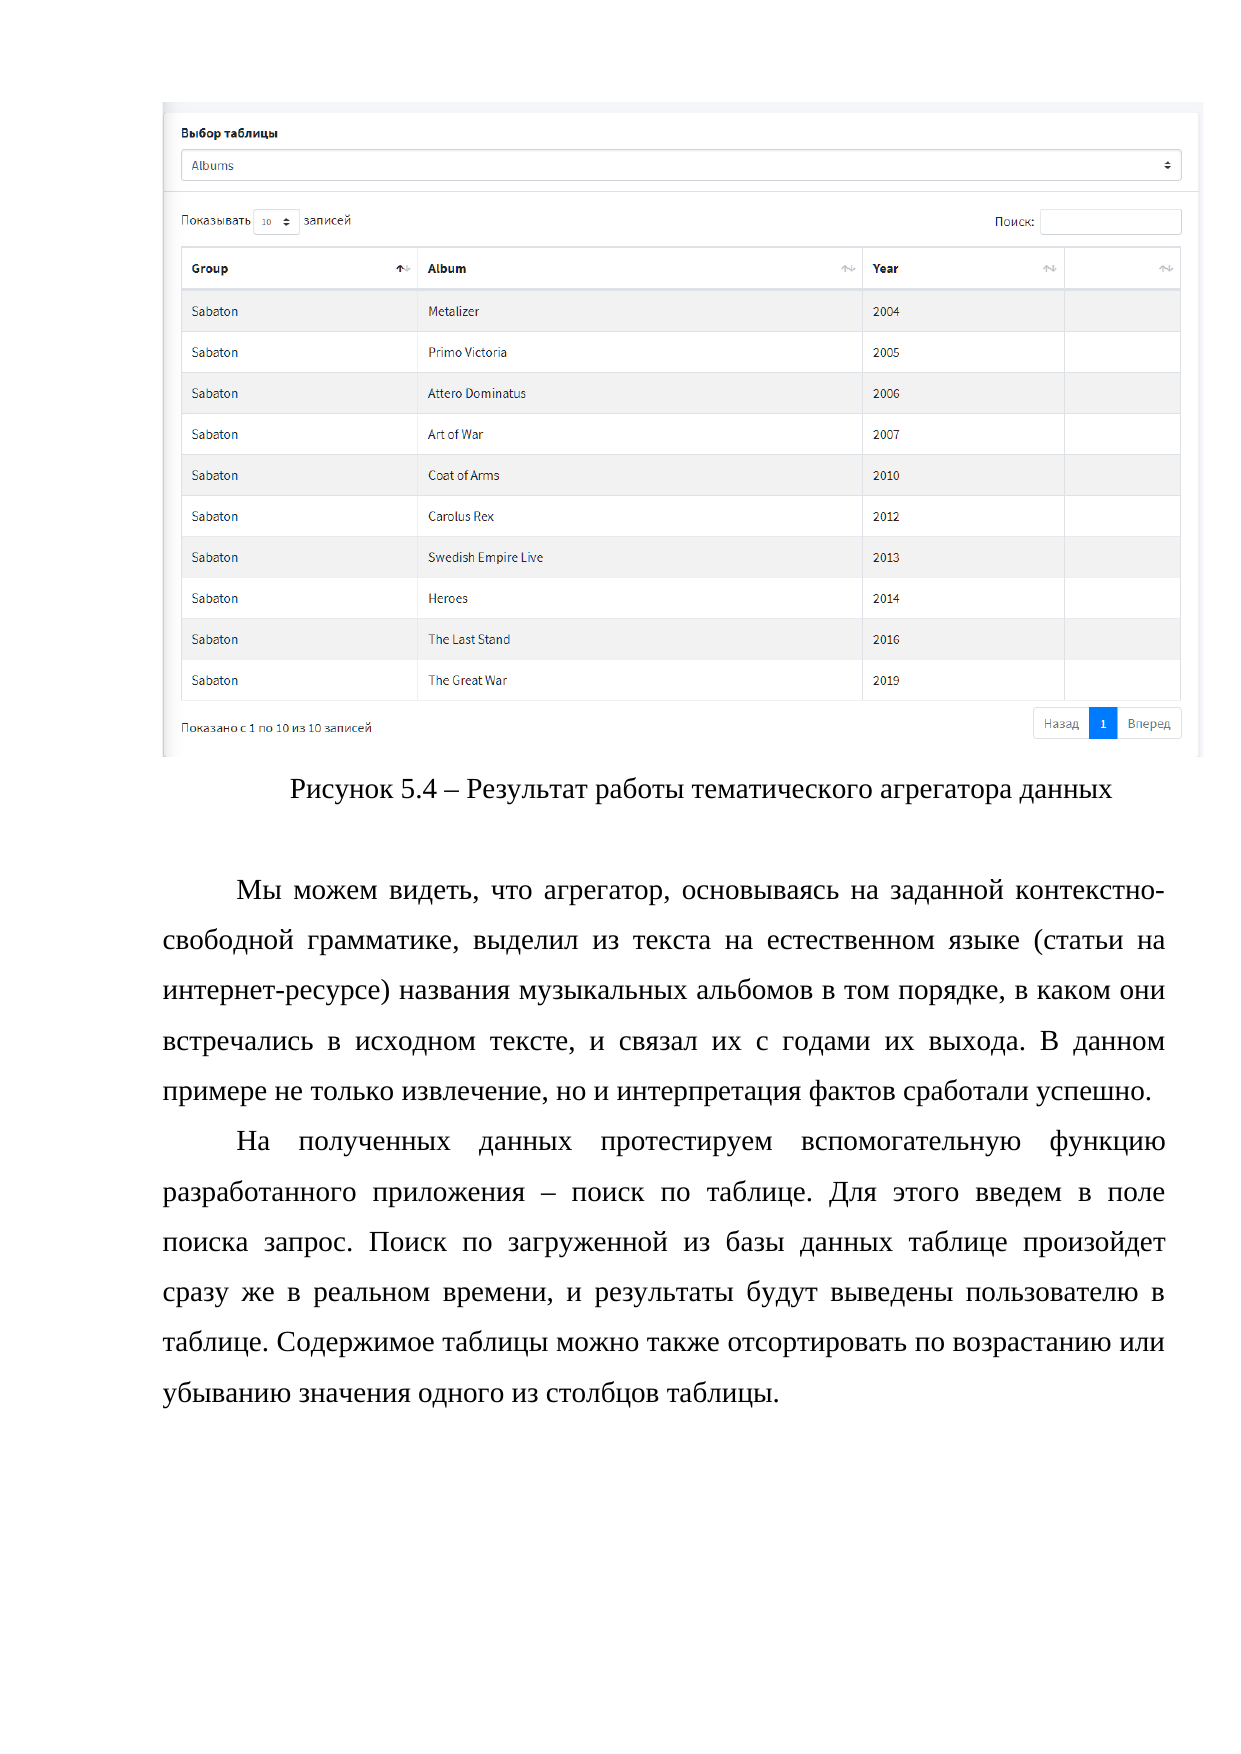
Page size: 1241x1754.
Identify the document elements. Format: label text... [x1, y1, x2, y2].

text Рисунок 5.4 – Результат работы тематического агрегатора данных [162, 771, 1166, 805]
text Мы можем видеть, что агрегатор, основываясь на заданной контекстно-свободной грамматике, выделил из текста на естественном языке (статьи на интернет-ресурсе) названия музыкальных альбомов в том порядке, в каком они встречались в исходном тексте, и связал их с годами их выхода. В данном примере не только извлечение, но и интерпретация фактов сработали успешно. [162, 872, 1166, 1107]
text На полученных данных протестируем вспомогательную функцию разработанного приложения – поиск по таблице. Для этого введем в поле поиска запрос. Поиск по загруженной из базы данных таблице произойдет сразу же в реальном времени, и результаты будут выведены пользователю в таблице. Содержимое таблицы можно также отсортировать по возрастанию или убыванию значения одного из столбцов таблицы. [162, 1123, 1166, 1408]
picture [162, 102, 1204, 757]
